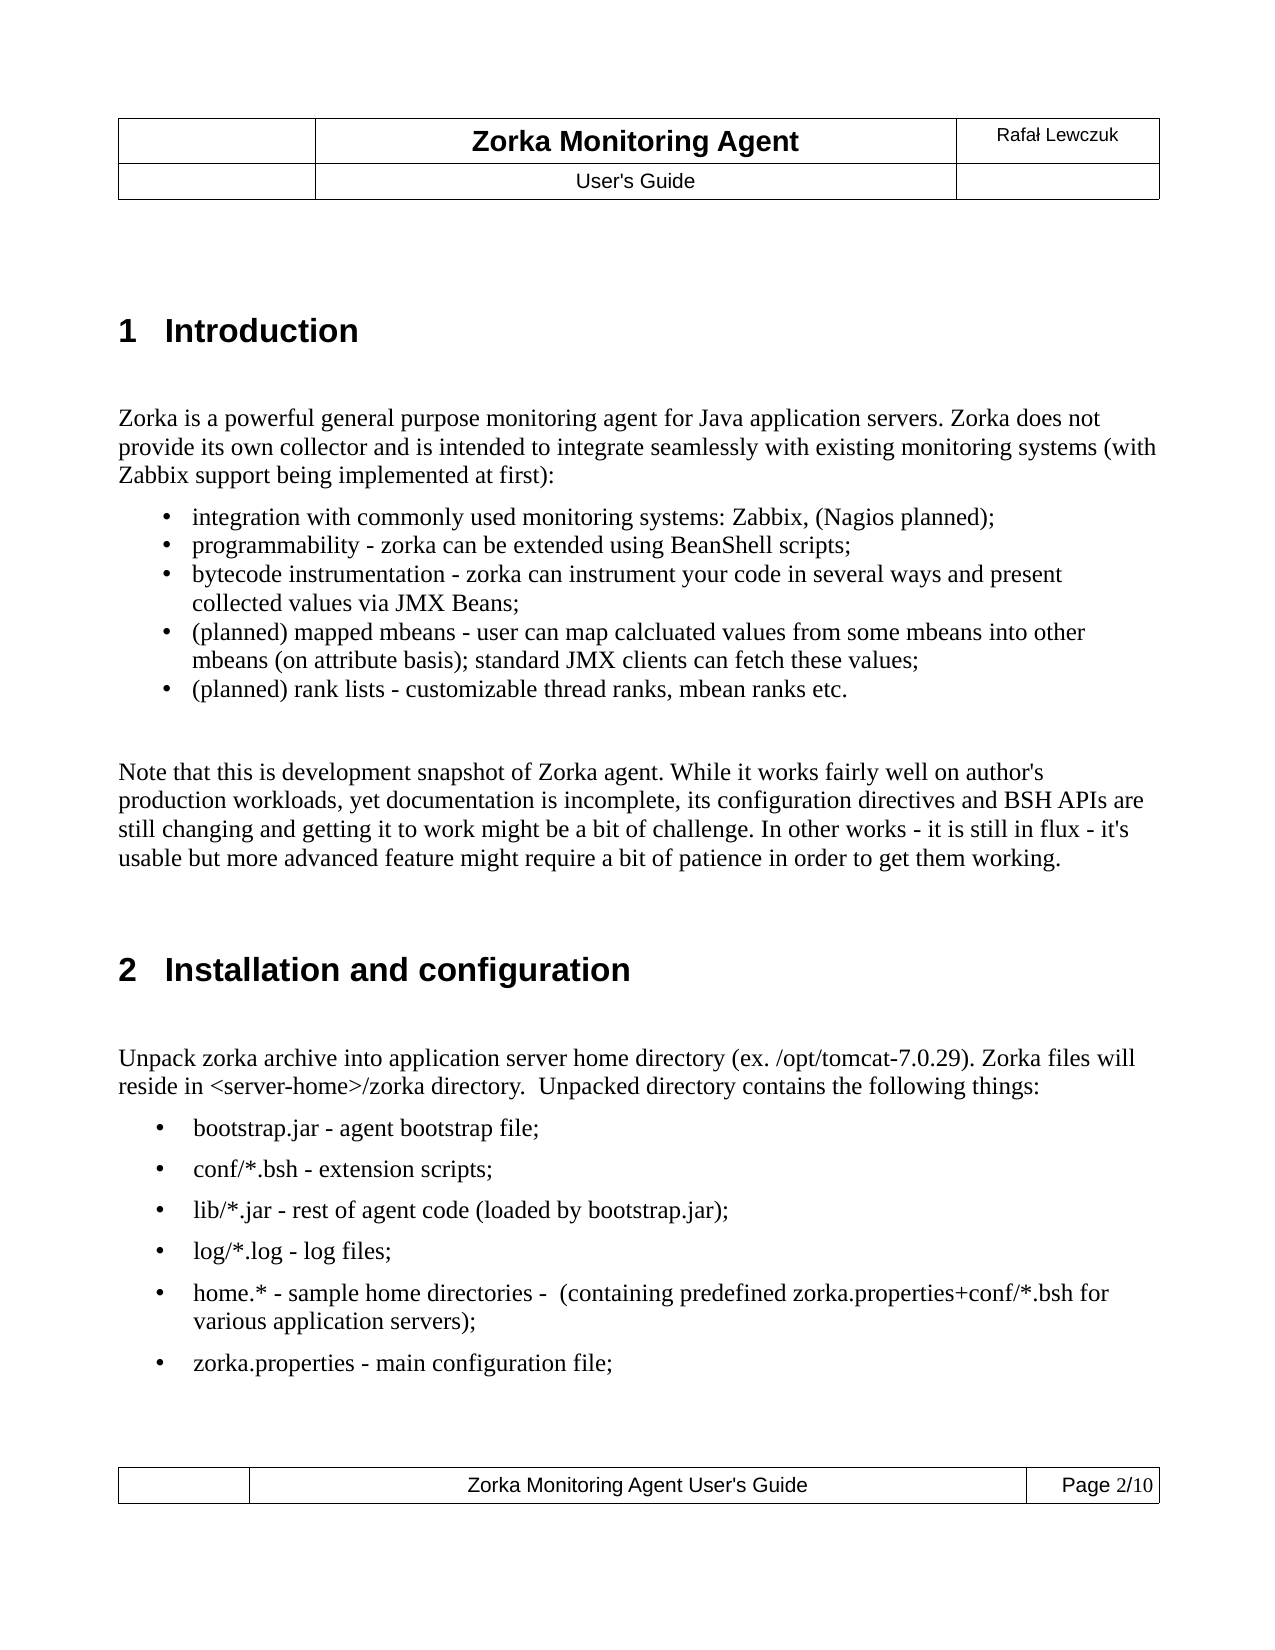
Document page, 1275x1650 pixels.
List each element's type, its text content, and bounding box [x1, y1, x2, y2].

subtitle Installation and configuration [118, 951, 1157, 989]
list programmability - zorka can be extended using BeanShell scripts; [162, 531, 1157, 559]
text Zorka is a powerful general purpose monitoring agent for Java application servers. Zorka does not provide its own collector and is intended to integrate seamlessly with existing monitoring systems (with Zabbix support being implemented at first): [118, 403, 1157, 489]
list bootstrap.jar - agent bootstrap file; [156, 1113, 1157, 1141]
list (planned) rank lists - customizable thread ranks, mbean ranks etc. [162, 674, 1157, 703]
list bytecode instrumentation - zorka can instrument your code in several ways and present collected values via JMX Beans; [162, 559, 1157, 617]
subtitle Introduction [118, 311, 1157, 349]
text Note that this is development snapshot of Zorka agent. While it works fairly well on author's production workloads, yet documentation is incomplete, its configuration directives and BSH APIs are still changing and getting it to work might be a bit of challenge. In other works - it is still in flux - it's usable but more advanced feature might require a bit of patience in order to get them working. [118, 757, 1157, 872]
list (planned) mapped mbeans - user can map calcluated values from some mbeans into other mbeans (on attribute basis); standard JMX clients can fetch these values; [162, 617, 1157, 674]
list log/*.log - log files; [156, 1236, 1157, 1265]
list conf/*.bsh - extension scripts; [156, 1154, 1157, 1183]
list zorka.properties - main configuration file; [156, 1348, 1157, 1376]
list lib/*.jar - rest of agent code (loaded by bootstrap.jar); [156, 1195, 1157, 1224]
list home.* - sample home directories - (containing predefined zorka.properties+conf/*.bsh for various application servers); [156, 1278, 1157, 1335]
list integration with commonly used monitoring systems: Zabbix, (Nagios planned); [162, 502, 1157, 531]
text Unpack zorka archive into application server home directory (ex. /opt/tomcat-7.0.29). Zorka files will reside in <server-home>/zorka directory. Unpacked directory contains the following things: [118, 1043, 1157, 1100]
